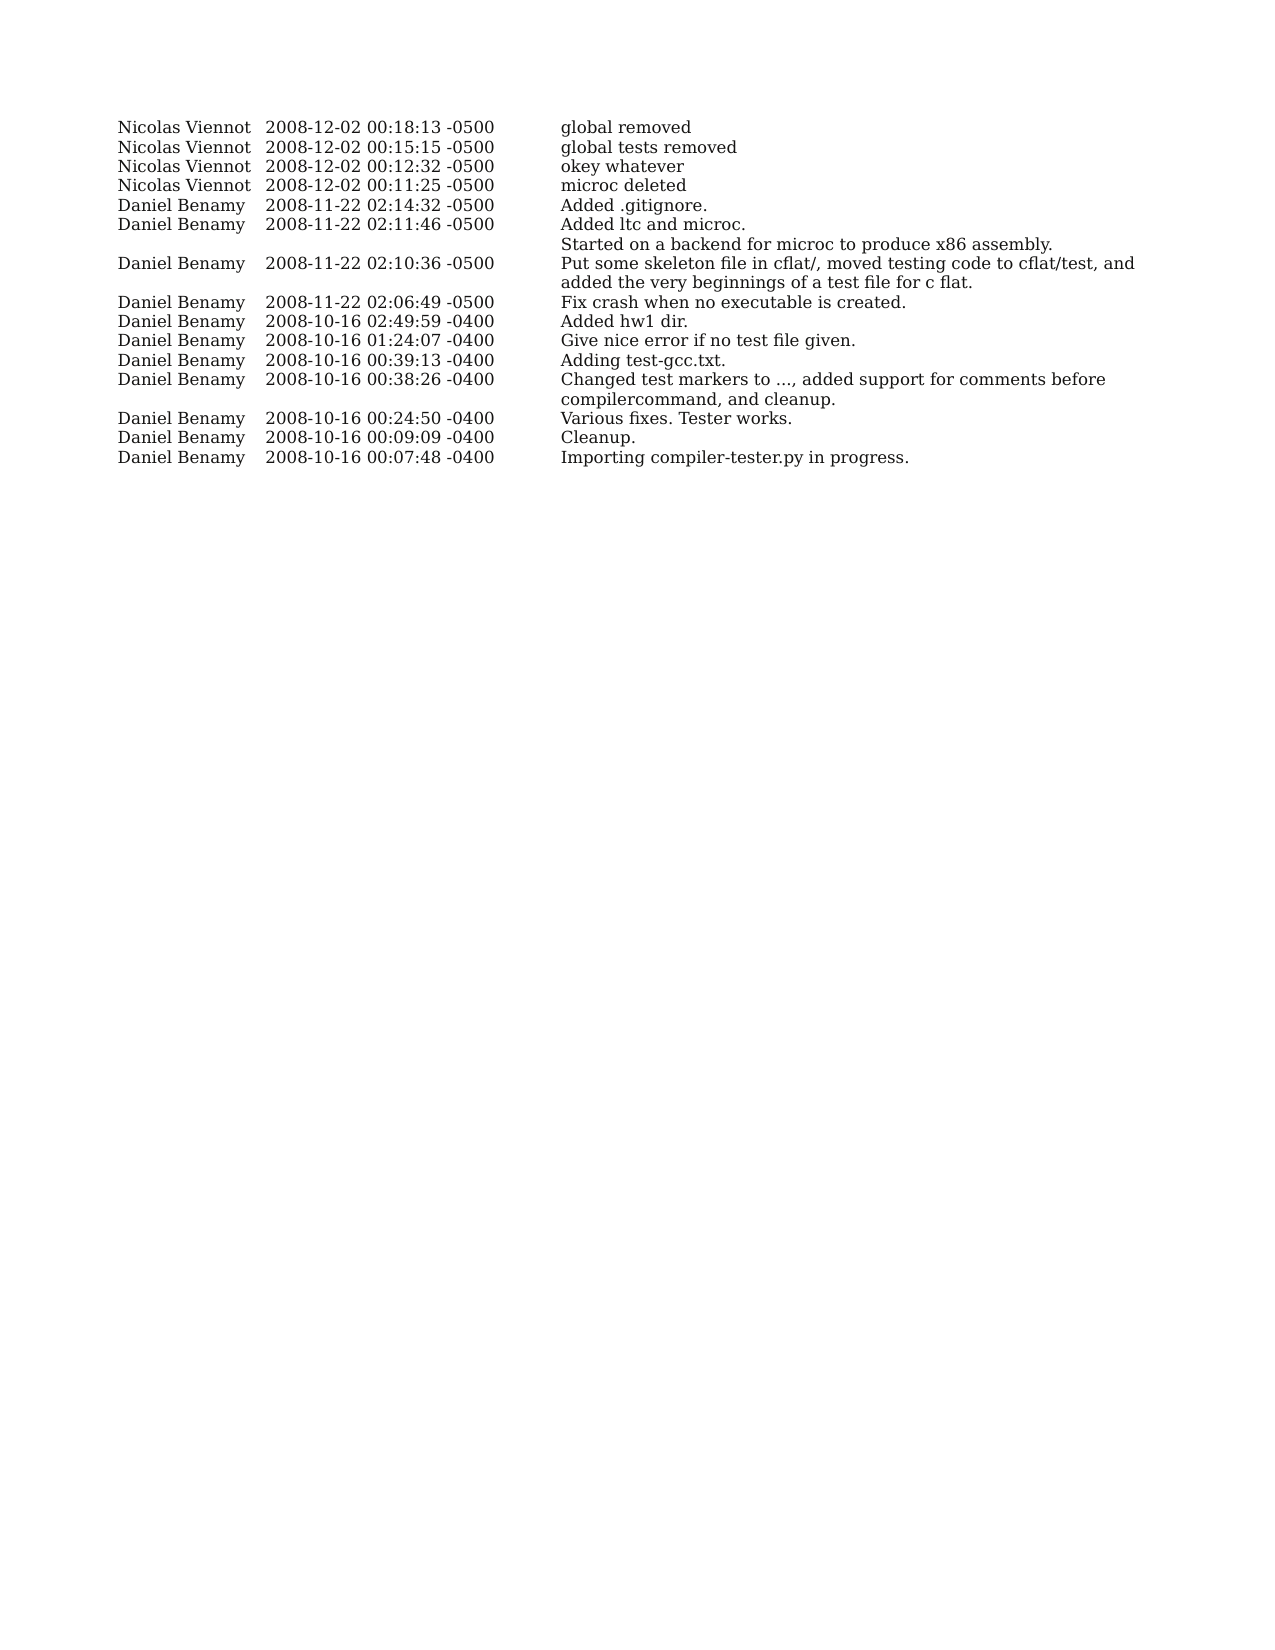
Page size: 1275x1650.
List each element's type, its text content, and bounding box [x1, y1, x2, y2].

text Started on a backend for microc to produce x86 assembly. [117, 234, 1157, 254]
text Daniel Benamy 2008-10-16 02:49:59 -0400 Added hw1 dir. [117, 312, 1157, 331]
text Daniel Benamy 2008-10-16 00:09:09 -0400 Cleanup. [117, 428, 1157, 447]
text Daniel Benamy 2008-11-22 02:14:32 -0500 Added .gitignore. [117, 196, 1157, 215]
text Daniel Benamy 2008-10-16 00:24:50 -0400 Various fixes. Tester works. [117, 409, 1157, 428]
text Daniel Benamy 2008-10-16 00:39:13 -0400 Adding test-gcc.txt. [117, 351, 1157, 370]
text Daniel Benamy 2008-11-22 02:06:49 -0500 Fix crash when no executable is created. [117, 292, 1157, 312]
text Nicolas Viennot 2008-12-02 00:18:13 -0500 global removed [117, 118, 1157, 137]
text Nicolas Viennot 2008-12-02 00:11:25 -0500 microc deleted [117, 176, 1157, 196]
text Daniel Benamy 2008-11-22 02:11:46 -0500 Added ltc and microc. [117, 215, 1157, 234]
text Nicolas Viennot 2008-12-02 00:12:32 -0500 okey whatever [117, 157, 1157, 176]
text Daniel Benamy 2008-10-16 00:07:48 -0400 Importing compiler-tester.py in progress. [117, 447, 1157, 467]
text Daniel Benamy 2008-10-16 00:38:26 -0400 Changed test markers to ..., added support for comments before compilercommand, and cleanup. [117, 370, 1157, 409]
text Nicolas Viennot 2008-12-02 00:15:15 -0500 global tests removed [117, 137, 1157, 157]
text Daniel Benamy 2008-10-16 01:24:07 -0400 Give nice error if no test file given. [117, 331, 1157, 351]
text Daniel Benamy 2008-11-22 02:10:36 -0500 Put some skeleton file in cflat/, moved testing code to cflat/test, and added the very beginnings of a test file for c flat. [117, 254, 1157, 292]
